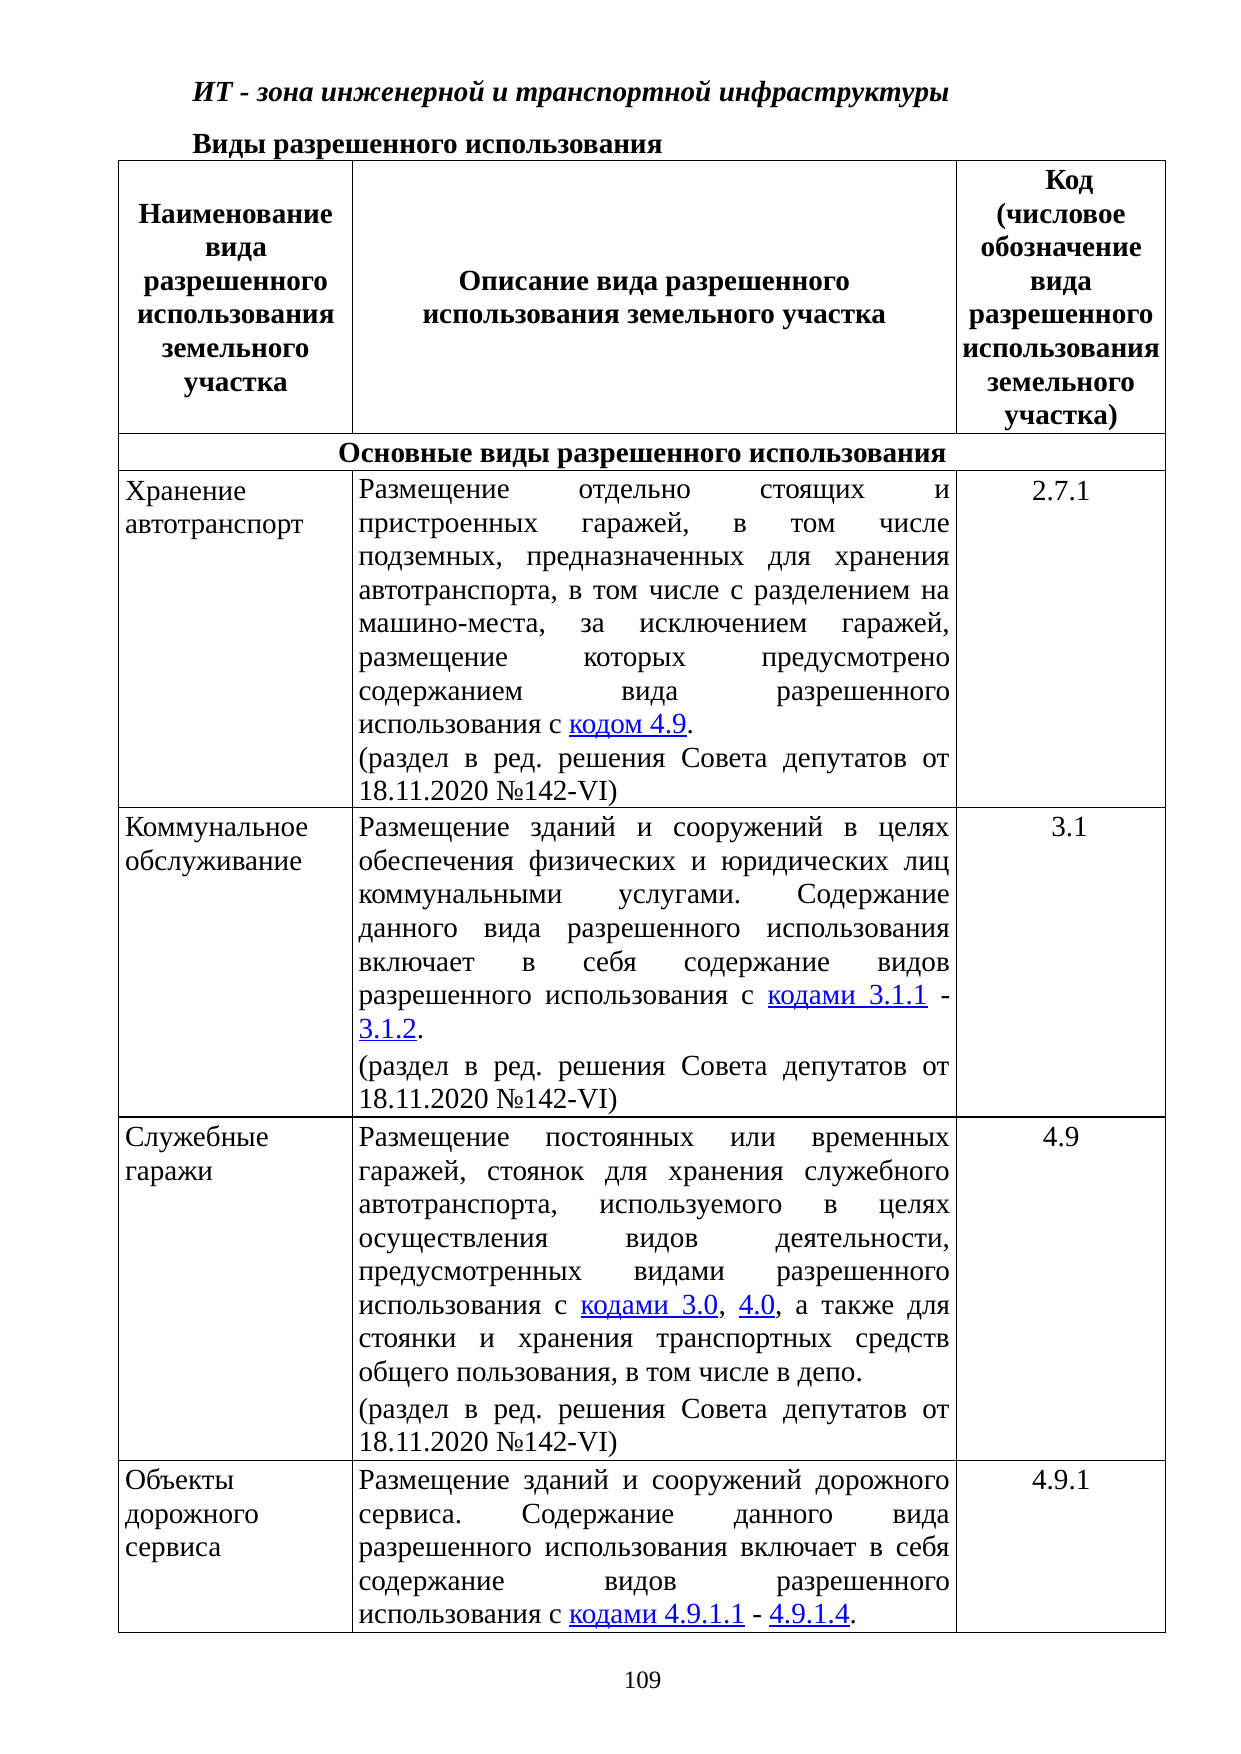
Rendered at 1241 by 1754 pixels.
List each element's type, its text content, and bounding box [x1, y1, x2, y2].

table_header Описание вида разрешенного использования земельного участка [353, 161, 956, 432]
table_cell Размещение зданий и сооружений дорожного сервиса. Содержание данного вида разрешенного использования включает в себя содержание видов разрешенного использования с кодами 4.9.1.1 - 4.9.1.4. [353, 1461, 956, 1632]
table_cell Основные виды разрешенного использования [119, 434, 1165, 470]
table_header Наименование вида разрешенного использования земельного участка [119, 161, 352, 432]
table_cell 2.7.1 [957, 471, 1165, 807]
subtitle ИТ - зона инженерной и транспортной инфраструктуры [118, 74, 1166, 107]
table_cell Размещение постоянных или временных гаражей, стоянок для хранения служебного автотранспорта, используемого в целях осуществления видов деятельности, предусмотренных видами разрешенного использования с кодами 3.0, 4.0, а также для стоянки и хранения транспортных средств общего пользования, в том числе в депо. (раздел в ред. решения Совета депутатов от 18.11.2020 №142-VI) [353, 1118, 956, 1459]
text Виды разрешенного использования [118, 126, 1166, 160]
table_cell 3.1 [957, 808, 1165, 1116]
table_cell Размещение отдельно стоящих и пристроенных гаражей, в том числе подземных, предназначенных для хранения автотранспорта, в том числе с разделением на машино-места, за исключением гаражей, размещение которых предусмотрено содержанием вида разрешенного использования с кодом 4.9. (раздел в ред. решения Совета депутатов от 18.11.2020 №142-VI) [353, 471, 956, 807]
table_header Код (числовое обозначение вида разрешенного использования земельного участка) [957, 161, 1165, 432]
table_cell Коммунальное обслуживание [119, 808, 352, 1116]
table_cell Объекты дорожного сервиса [119, 1461, 352, 1632]
table_cell Служебные гаражи [119, 1118, 352, 1459]
table_cell 4.9.1 [957, 1461, 1165, 1632]
table_cell 4.9 [957, 1118, 1165, 1459]
table_cell Размещение зданий и сооружений в целях обеспечения физических и юридических лиц коммунальными услугами. Содержание данного вида разрешенного использования включает в себя содержание видов разрешенного использования с кодами 3.1.1 - 3.1.2. (раздел в ред. решения Совета депутатов от 18.11.2020 №142-VI) [353, 808, 956, 1116]
table_cell Хранение автотранспорт [119, 471, 352, 807]
